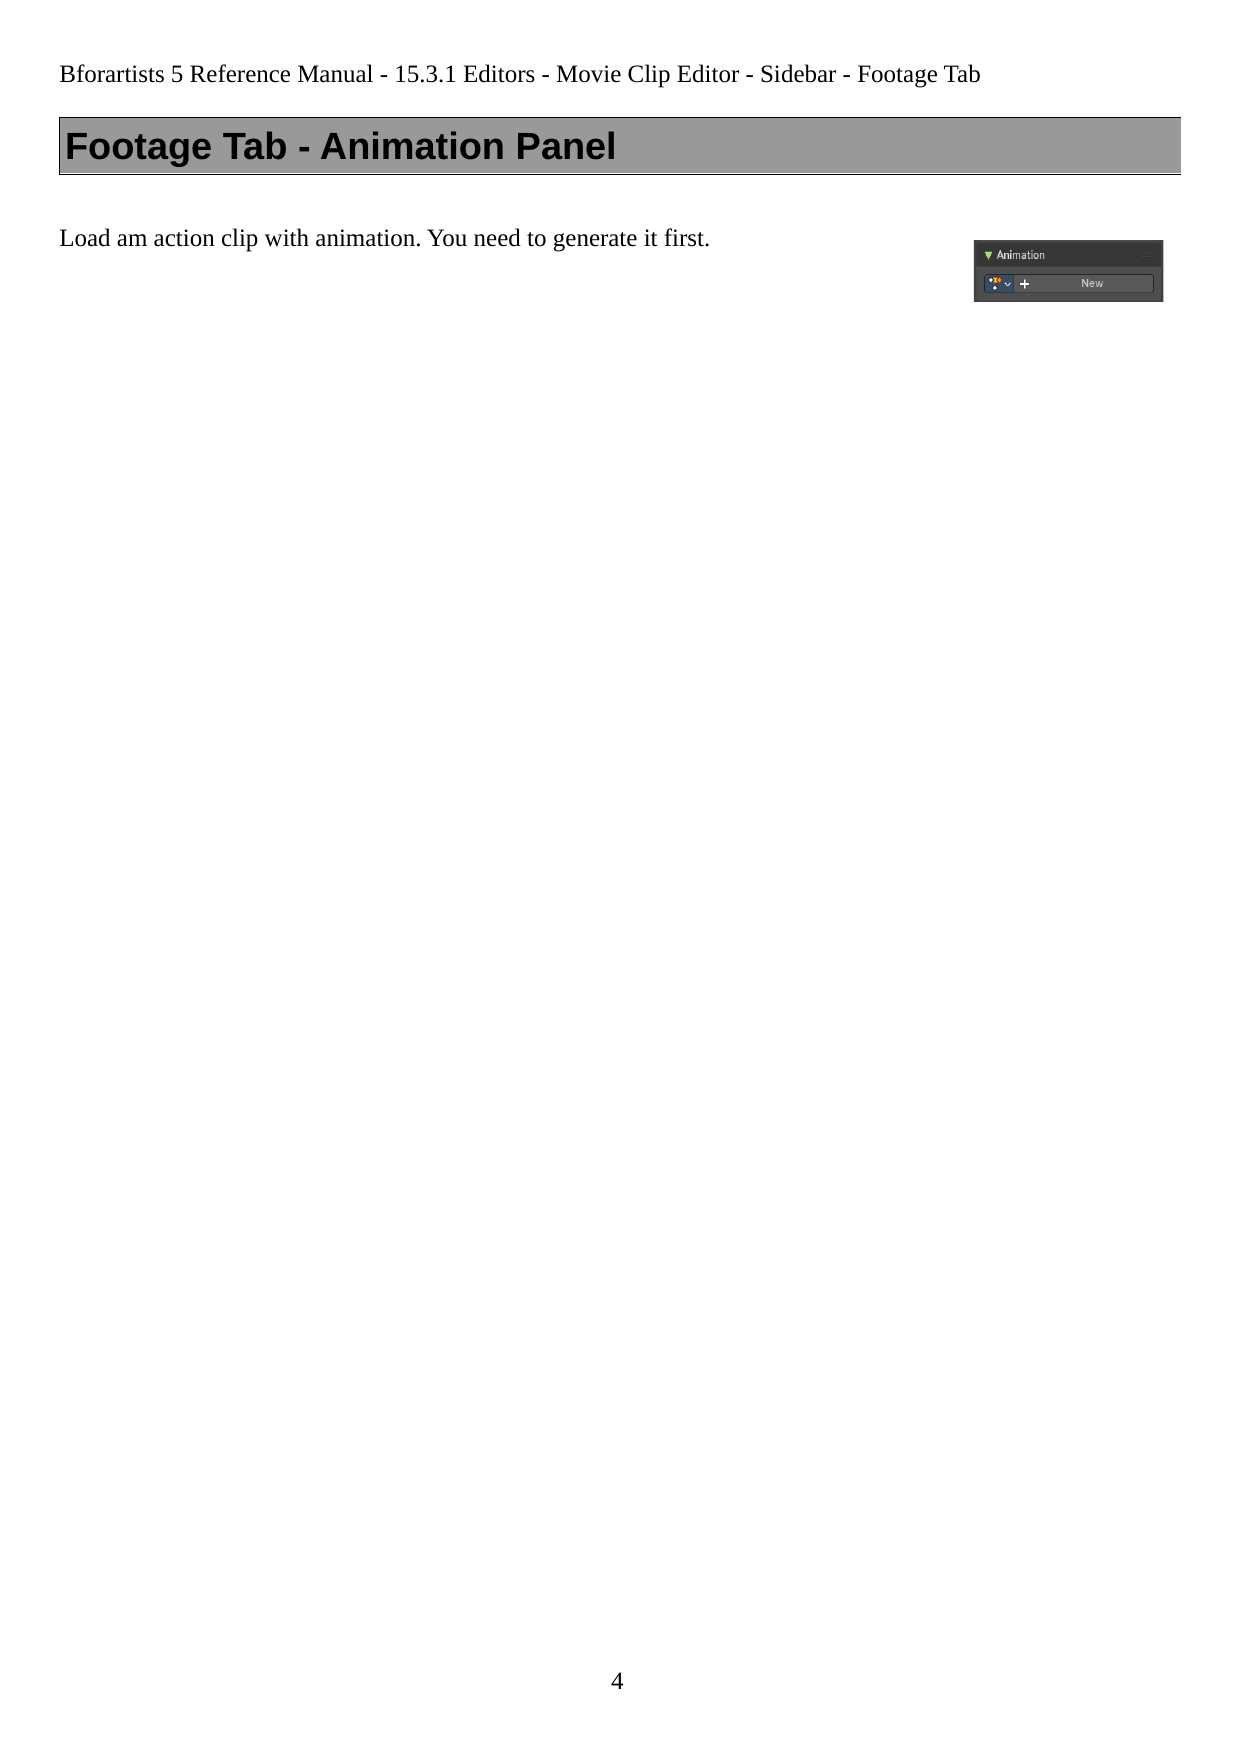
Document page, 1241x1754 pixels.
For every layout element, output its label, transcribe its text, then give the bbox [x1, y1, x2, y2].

picture [973, 240, 1164, 302]
table_header Footage Tab - Animation Panel [60, 118, 1181, 173]
text Load am action clip with animation. You need to generate it first. [59, 223, 1181, 252]
